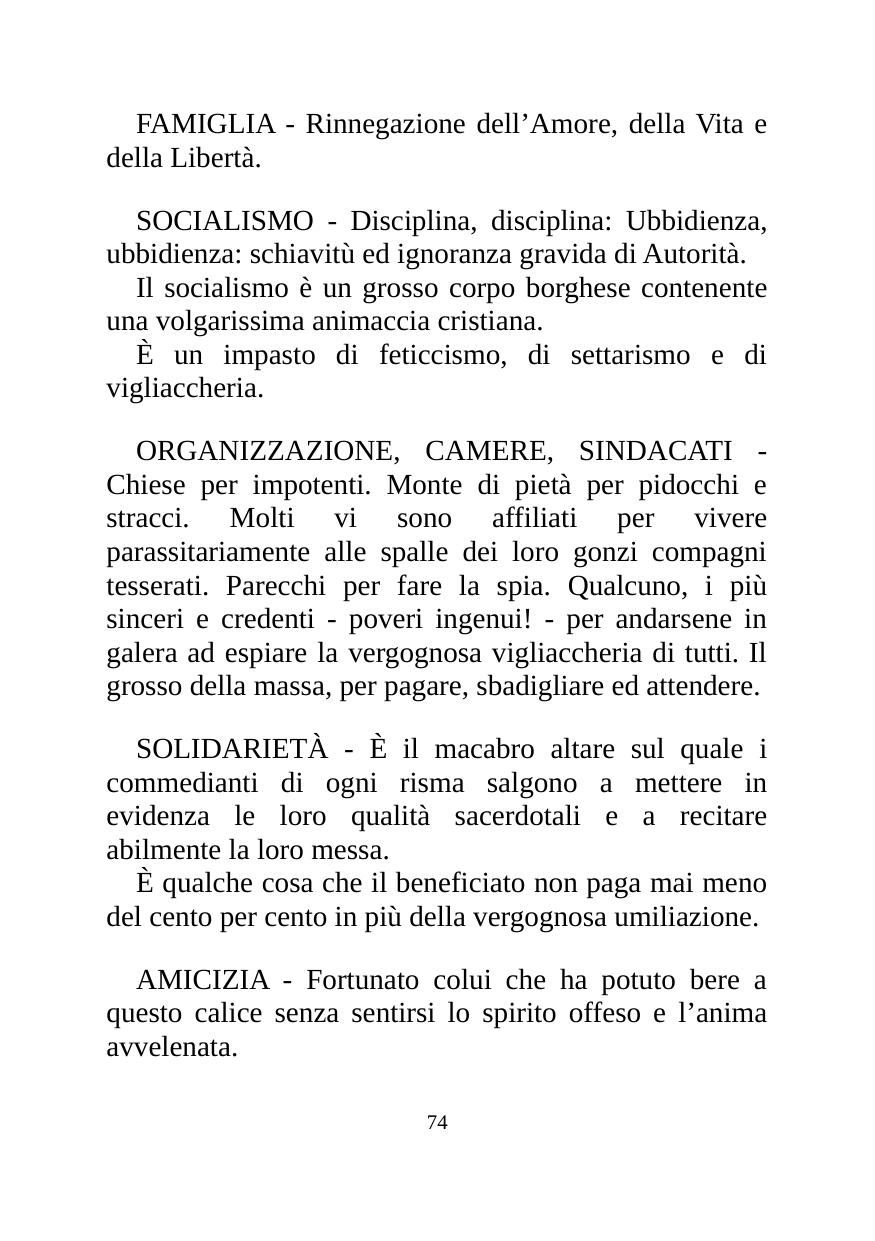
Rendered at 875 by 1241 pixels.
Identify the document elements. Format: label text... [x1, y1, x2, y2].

text AMICIZIA - Fortunato colui che ha potuto bere a questo calice senza sentirsi lo spirito offeso e l’anima avvelenata. [106, 962, 768, 1063]
text ORGANIZZAZIONE, CAMERE, SINDACATI - Chiese per impotenti. Monte di pietà per pidocchi e stracci. Molti vi sono affiliati per vivere parassitariamente alle spalle dei loro gonzi compagni tesserati. Parecchi per fare la spia. Qualcuno, i più sinceri e credenti - poveri ingenui! - per andarsene in galera ad espiare la vergognosa vigliaccheria di tutti. Il grosso della massa, per pagare, sbadigliare ed attendere. [106, 433, 768, 702]
text È qualche cosa che il beneficiato non paga mai meno del cento per cento in più della vergognosa umiliazione. [106, 866, 768, 933]
text È un impasto di feticcismo, di settarismo e di vigliaccheria. [106, 337, 768, 404]
text Il socialismo è un grosso corpo borghese contenente una volgarissima animaccia cristiana. [106, 270, 768, 337]
text SOLIDARIETÀ - È il macabro altare sul quale i commedianti di ogni risma salgono a mettere in evidenza le loro qualità sacerdotali e a recitare abilmente la loro messa. [106, 731, 768, 866]
text FAMIGLIA - Rinnegazione dell’Amore, della Vita e della Libertà. [106, 106, 768, 173]
text SOCIALISMO - Disciplina, disciplina: Ubbidienza, ubbidienza: schiavitù ed ignoranza gravida di Autorità. [106, 203, 768, 270]
